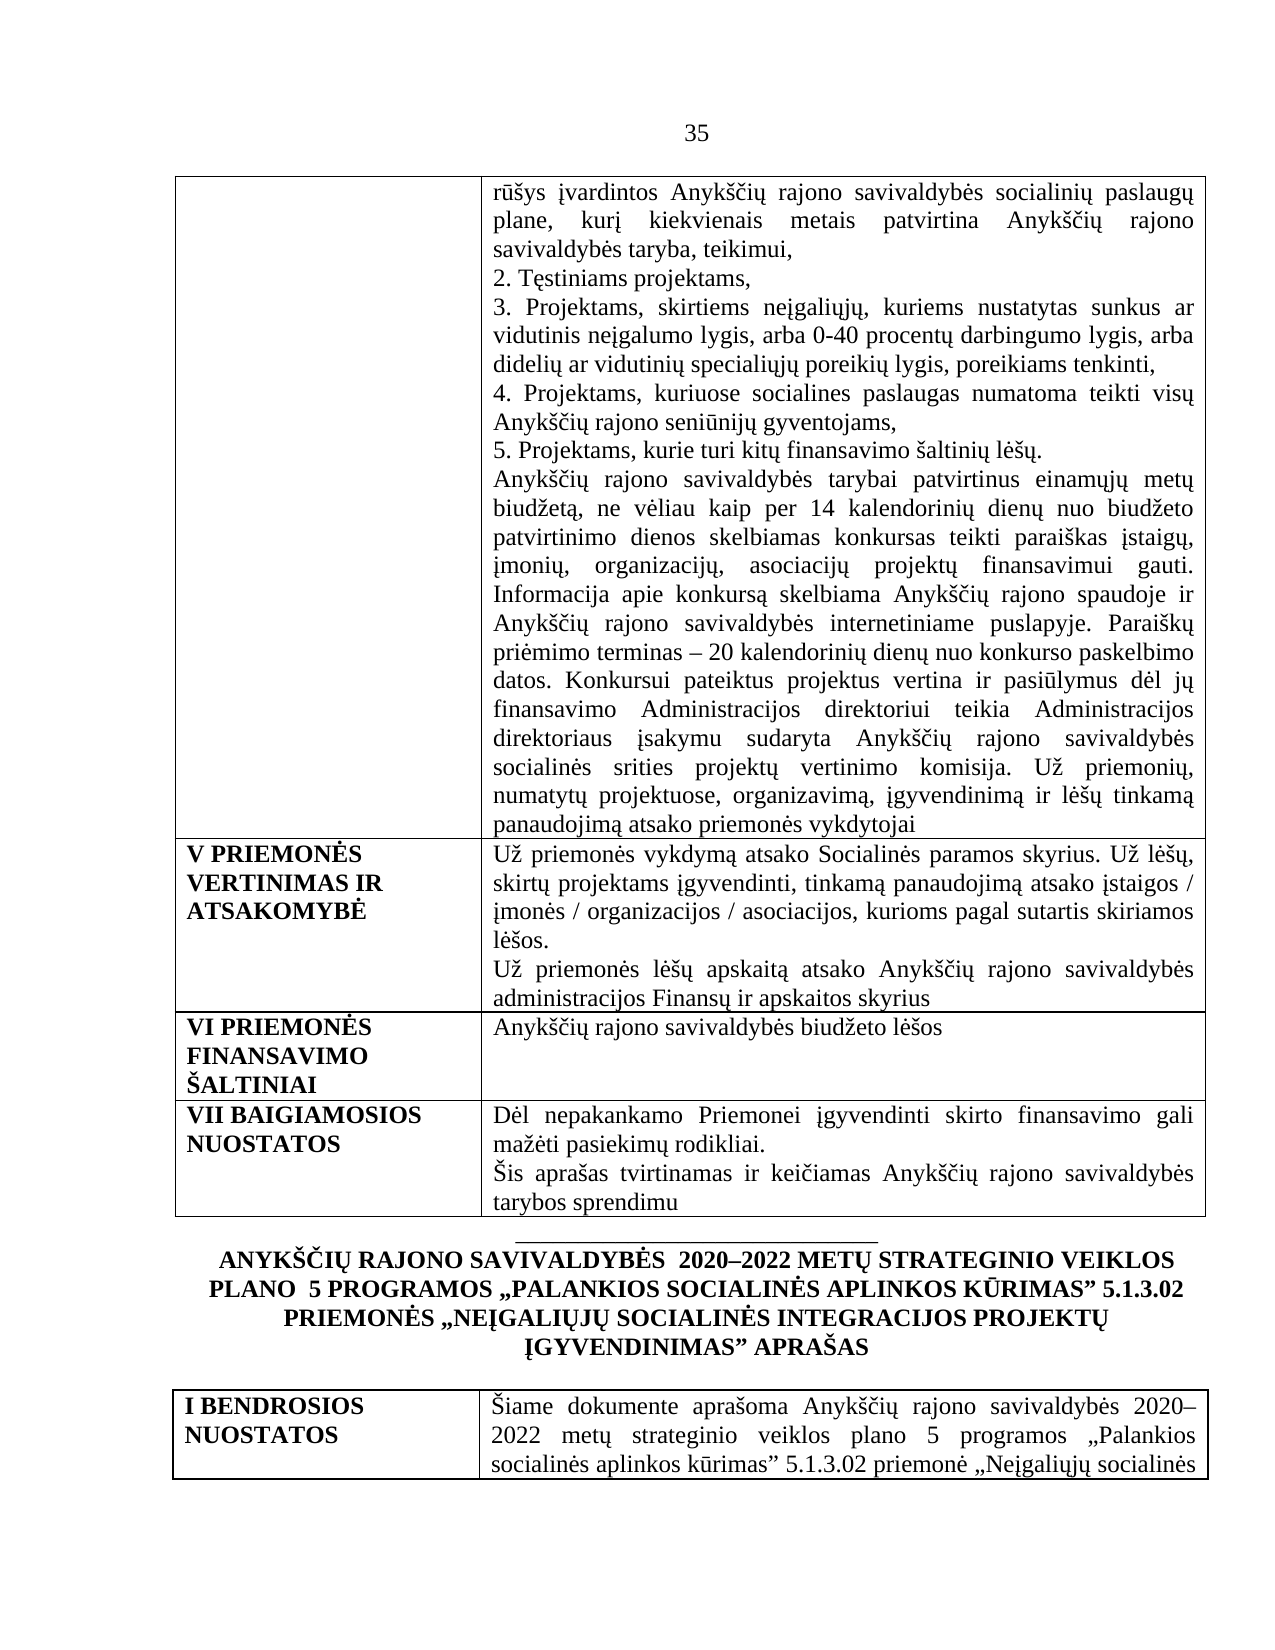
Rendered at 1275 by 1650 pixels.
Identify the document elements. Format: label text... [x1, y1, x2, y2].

table_cell VII BAIGIAMOSIOS NUOSTATOS [176, 1101, 481, 1216]
table_cell Už priemonės vykdymą atsako Socialinės paramos skyrius. Už lėšų, skirtų projektams įgyvendinti, tinkamą panaudojimą atsako įstaigos / įmonės / organizacijos / asociacijos, kurioms pagal sutartis skiriamos lėšos. Už priemonės lėšų apskaitą atsako Anykščių rajono savivaldybės administracijos Finansų ir apskaitos skyrius [482, 839, 1205, 1011]
table_cell rūšys įvardintos Anykščių rajono savivaldybės socialinių paslaugų plane, kurį kiekvienais metais patvirtina Anykščių rajono savivaldybės taryba, teikimui, 2. Tęstiniams projektams, 3. Projektams, skirtiems neįgaliųjų, kuriems nustatytas sunkus ar vidutinis neįgalumo lygis, arba 0-40 procentų darbingumo lygis, arba didelių ar vidutinių specialiųjų poreikių lygis, poreikiams tenkinti, 4. Projektams, kuriuose socialines paslaugas numatoma teikti visų Anykščių rajono seniūnijų gyventojams, 5. Projektams, kurie turi kitų finansavimo šaltinių lėšų. Anykščių rajono savivaldybės tarybai patvirtinus einamųjų metų biudžetą, ne vėliau kaip per 14 kalendorinių dienų nuo biudžeto patvirtinimo dienos skelbiamas konkursas teikti paraiškas įstaigų, įmonių, organizacijų, asociacijų projektų finansavimui gauti. Informacija apie konkursą skelbiama Anykščių rajono spaudoje ir Anykščių rajono savivaldybės internetiniame puslapyje. Paraiškų priėmimo terminas – 20 kalendorinių dienų nuo konkurso paskelbimo datos. Konkursui pateiktus projektus vertina ir pasiūlymus dėl jų finansavimo Administracijos direktoriui teikia Administracijos direktoriaus įsakymu sudaryta Anykščių rajono savivaldybės socialinės srities projektų vertinimo komisija. Už priemonių, numatytų projektuose, organizavimą, įgyvendinimą ir lėšų tinkamą panaudojimą atsako priemonės vykdytojai [482, 177, 1205, 838]
table_header Šiame dokumente aprašoma Anykščių rajono savivaldybės 2020–2022 metų strateginio veiklos plano 5 programos „Palankios socialinės aplinkos kūrimasˮ 5.1.3.02 priemonė „Neįgaliųjų socialinės [480, 1391, 1207, 1477]
table_header I BENDROSIOS NUOSTATOS [174, 1391, 479, 1477]
table_cell Anykščių rajono savivaldybės biudžeto lėšos [482, 1013, 1205, 1099]
text _____________________________ [177, 1217, 1216, 1245]
text ANYKŠČIŲ RAJONO SAVIVALDYBĖS 2020–2022 METŲ STRATEGINIO VEIKLOS PLANO 5 PROGRAMOS „PALANKIOS SOCIALINĖS APLINKOS KŪRIMASˮ 5.1.3.02 PRIEMONĖS „NEĮGALIŲJŲ SOCIALINĖS INTEGRACIJOS PROJEKTŲ ĮGYVENDINIMASˮ APRAŠAS [177, 1245, 1216, 1360]
table_cell [176, 177, 481, 838]
table_cell VI PRIEMONĖS FINANSAVIMO ŠALTINIAI [176, 1013, 481, 1099]
table_cell V PRIEMONĖS VERTINIMAS IR ATSAKOMYBĖ [176, 839, 481, 1011]
table_cell Dėl nepakankamo Priemonei įgyvendinti skirto finansavimo gali mažėti pasiekimų rodikliai. Šis aprašas tvirtinamas ir keičiamas Anykščių rajono savivaldybės tarybos sprendimu [482, 1101, 1205, 1216]
